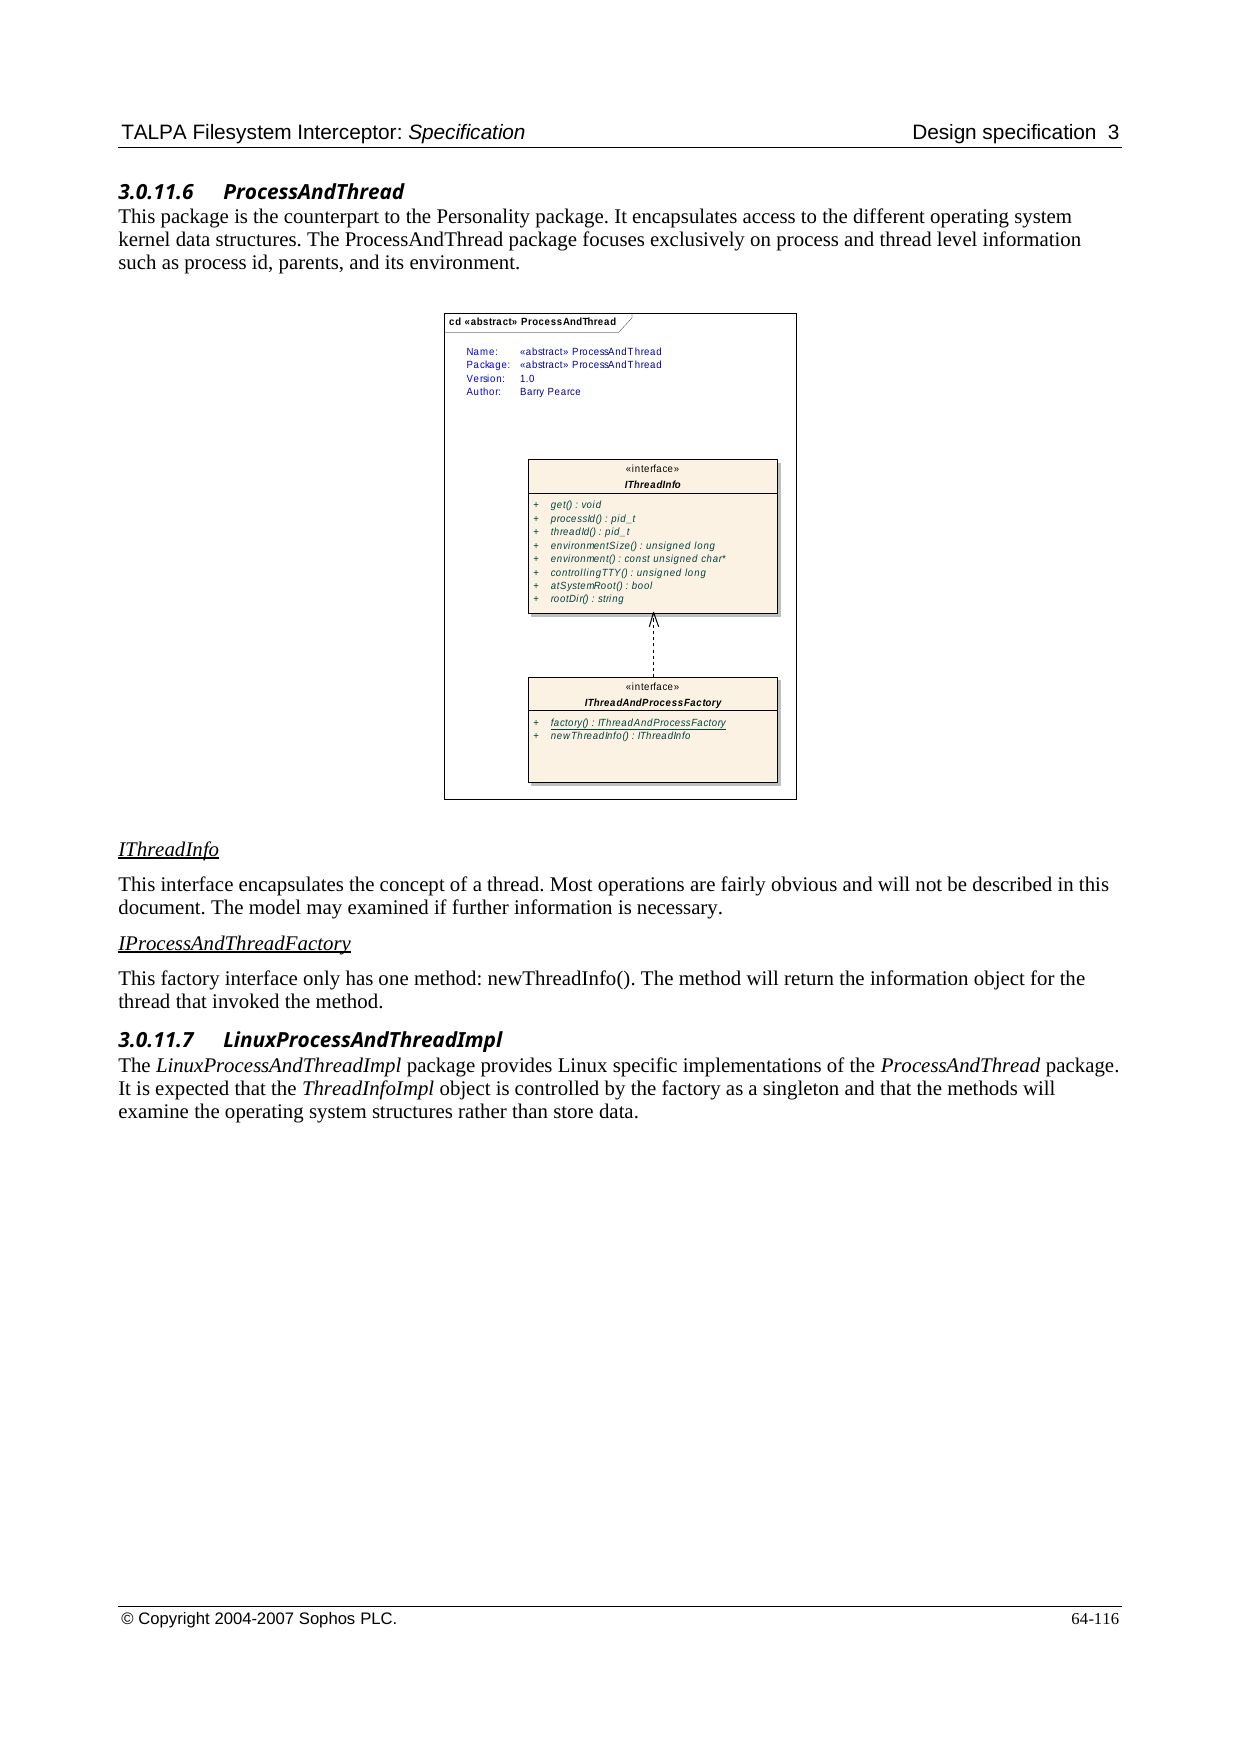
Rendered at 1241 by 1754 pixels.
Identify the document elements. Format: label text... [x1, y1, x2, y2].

text This factory interface only has one method: newThreadInfo(). The method will return the information object for the thread that invoked the method. [118, 967, 1122, 1013]
text This interface encapsulates the concept of a thread. Most operations are fairly obvious and will not be described in this document. The model may examined if further information is necessary. [118, 873, 1122, 919]
text The LinuxProcessAndThreadImpl package provides Linux specific implementations of the ProcessAndThread package. It is expected that the ThreadInfoImpl object is controlled by the factory as a singleton and that the methods will examine the operating system structures rather than store data. [118, 1054, 1122, 1123]
text IThreadInfo [118, 837, 1122, 860]
subtitle LinuxProcessAndThreadImpl [118, 1026, 1122, 1054]
text IProcessAndThreadFactory [118, 931, 1122, 954]
text This package is the counterpart to the Personality package. It encapsulates access to the different operating system kernel data structures. The ProcessAndThread package focuses exclusively on process and thread level information such as process id, parents, and its environment. [118, 205, 1122, 274]
subtitle ProcessAndThread [118, 177, 1122, 205]
